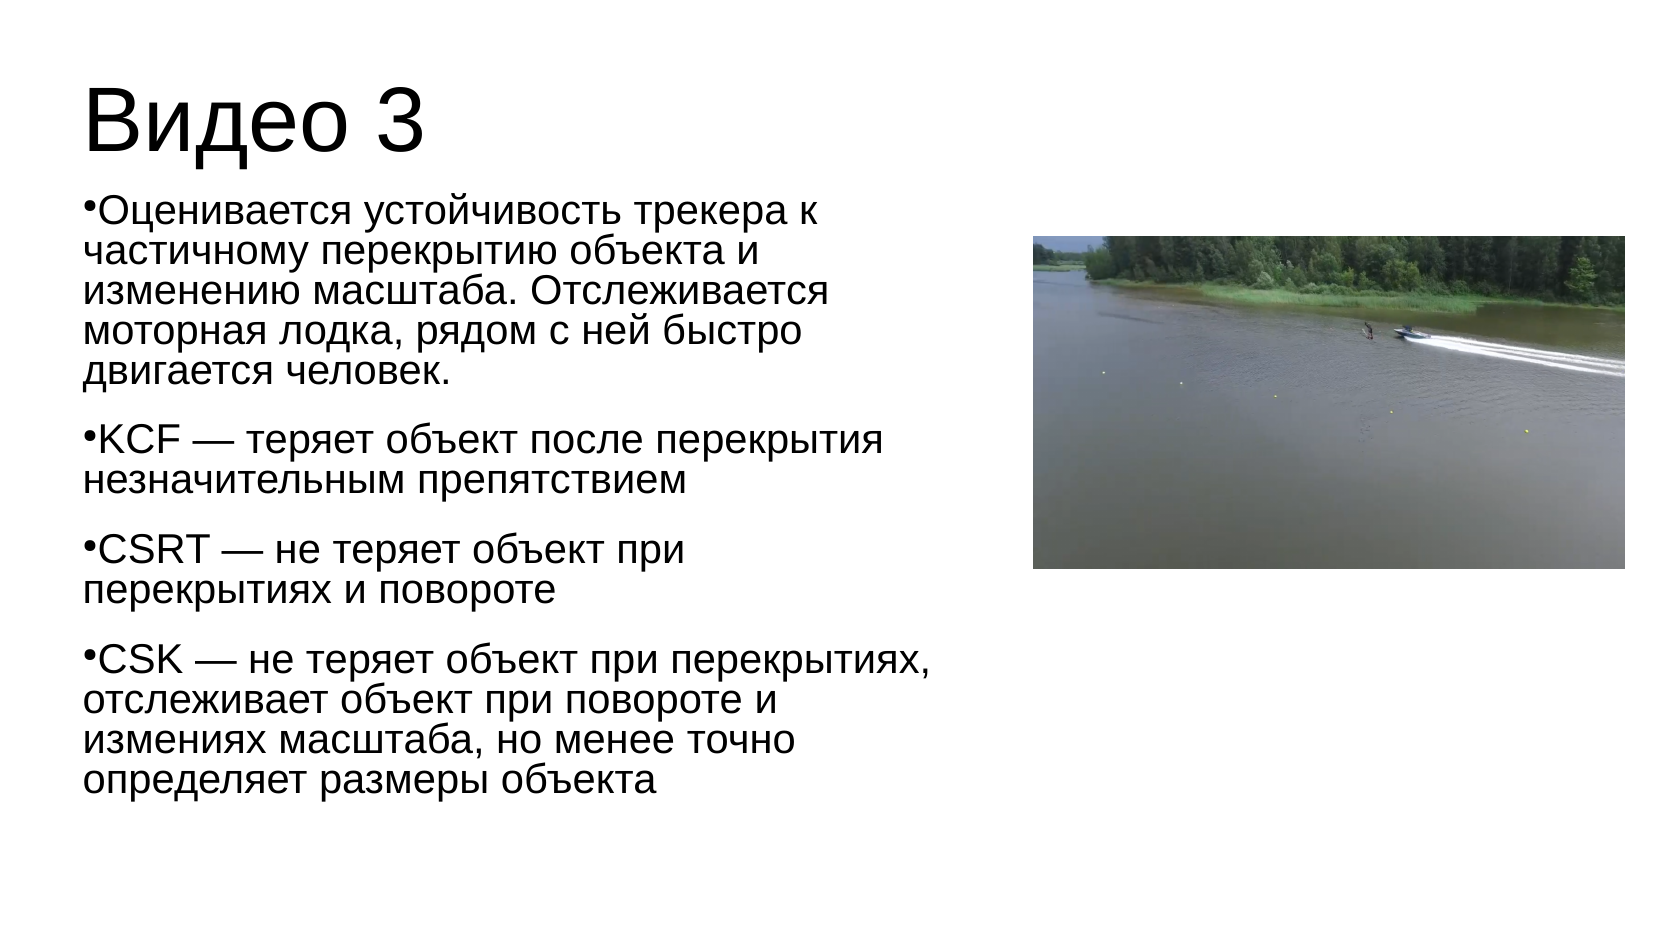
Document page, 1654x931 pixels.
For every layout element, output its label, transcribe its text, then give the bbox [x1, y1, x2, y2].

list Оценивается устойчивость трекера к частичному перекрытию объекта и изменению масштаба. Отслеживается моторная лодка, рядом с ней быстро двигается человек. KCF — теряет объект после перекрытия незначительным препятствием CSRT — не теряет объект при перекрытиях и повороте CSK — не теряет объект при перекрытиях, отслеживает объект при повороте и измениях масштаба, но менее точно определяет размеры объекта [82, 192, 945, 894]
picture [1033, 236, 1625, 569]
title Видео 3 [82, 37, 1571, 193]
